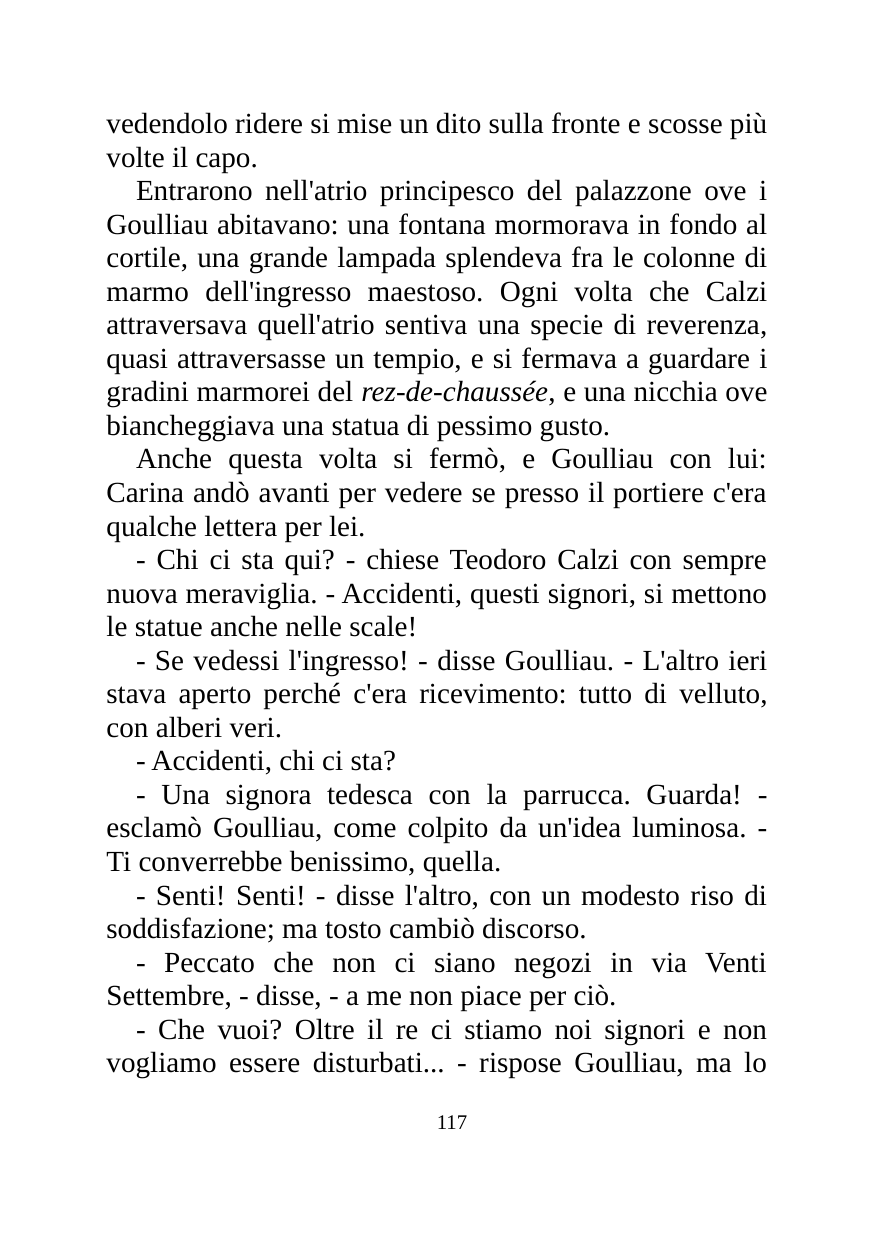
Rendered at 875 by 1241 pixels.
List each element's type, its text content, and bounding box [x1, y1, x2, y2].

text - Una signora tedesca con la parrucca. Guarda! - esclamò Goulliau, come colpito da un'idea luminosa. - Ti converrebbe benissimo, quella. [106, 777, 768, 878]
text - Se vedessi l'ingresso! - disse Goulliau. - L'altro ieri stava aperto perché c'era ricevimento: tutto di velluto, con alberi veri. [106, 643, 768, 743]
text - Che vuoi? Oltre il re ci stiamo noi signori e non vogliamo essere disturbati... - rispose Goulliau, ma lo [106, 1012, 768, 1079]
text Anche questa volta si fermò, e Goulliau con lui: Carina andò avanti per vedere se presso il portiere c'era qualche lettera per lei. [106, 442, 768, 542]
text - Chi ci sta qui? - chiese Teodoro Calzi con sempre nuova meraviglia. - Accidenti, questi signori, si mettono le statue anche nelle scale! [106, 542, 768, 643]
text - Peccato che non ci siano negozi in via Venti Settembre, - disse, - a me non piace per ciò. [106, 945, 768, 1012]
text - Accidenti, chi ci sta? [106, 743, 768, 777]
text Entrarono nell'atrio principesco del palazzone ove i Goulliau abitavano: una fontana mormorava in fondo al cortile, una grande lampada splendeva fra le colonne di marmo dell'ingresso maestoso. Ogni volta che Calzi attraversava quell'atrio sentiva una specie di reverenza, quasi attraversasse un tempio, e si fermava a guardare i gradini marmorei del rez-de-chaussée, e una nicchia ove biancheggiava una statua di pessimo gusto. [106, 173, 768, 442]
text vedendolo ridere si mise un dito sulla fronte e scosse più volte il capo. [106, 106, 768, 173]
text - Senti! Senti! - disse l'altro, con un modesto riso di soddisfazione; ma tosto cambiò discorso. [106, 878, 768, 945]
